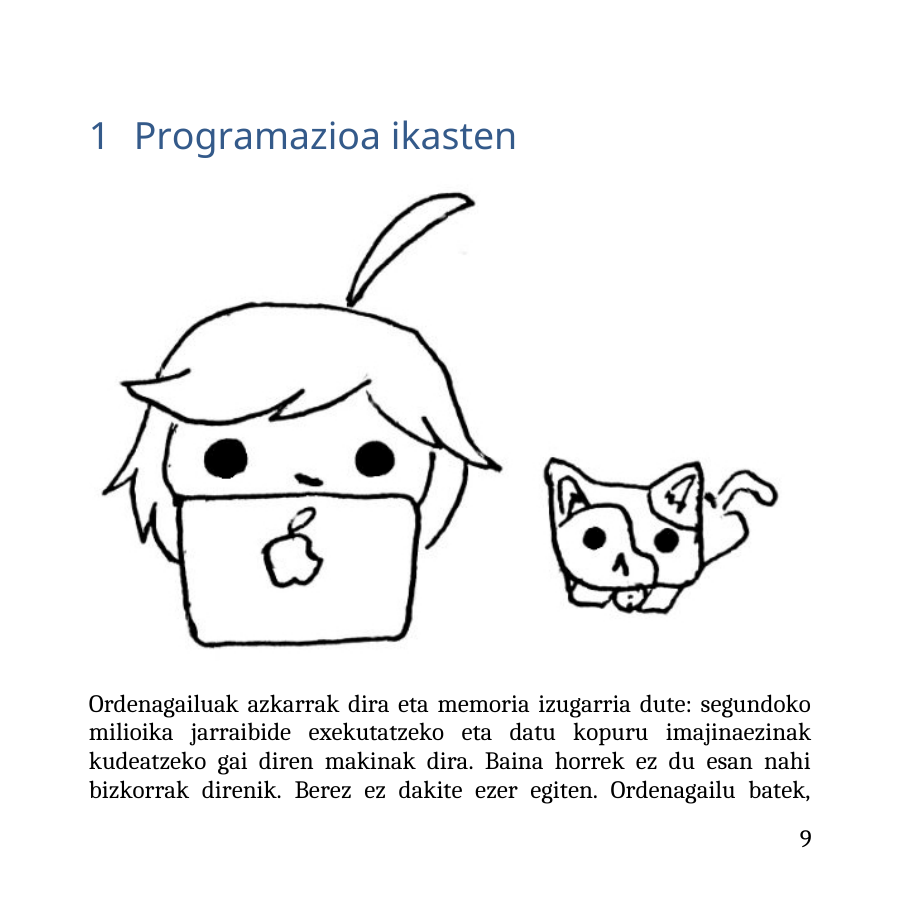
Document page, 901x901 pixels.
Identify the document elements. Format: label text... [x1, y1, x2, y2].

subtitle Programazioa ikasten [89, 109, 811, 160]
text Ordenagailuak azkarrak dira eta memoria izugarria dute: segundoko milioika jarraibide exekutatzeko eta datu kopuru imajinaezinak kudeatzeko gai diren makinak dira. Baina horrek ez du esan nahi bizkorrak direnik. Berez ez dakite ezer egiten. Ordenagailu batek, [89, 689, 811, 804]
picture [88, 178, 812, 671]
